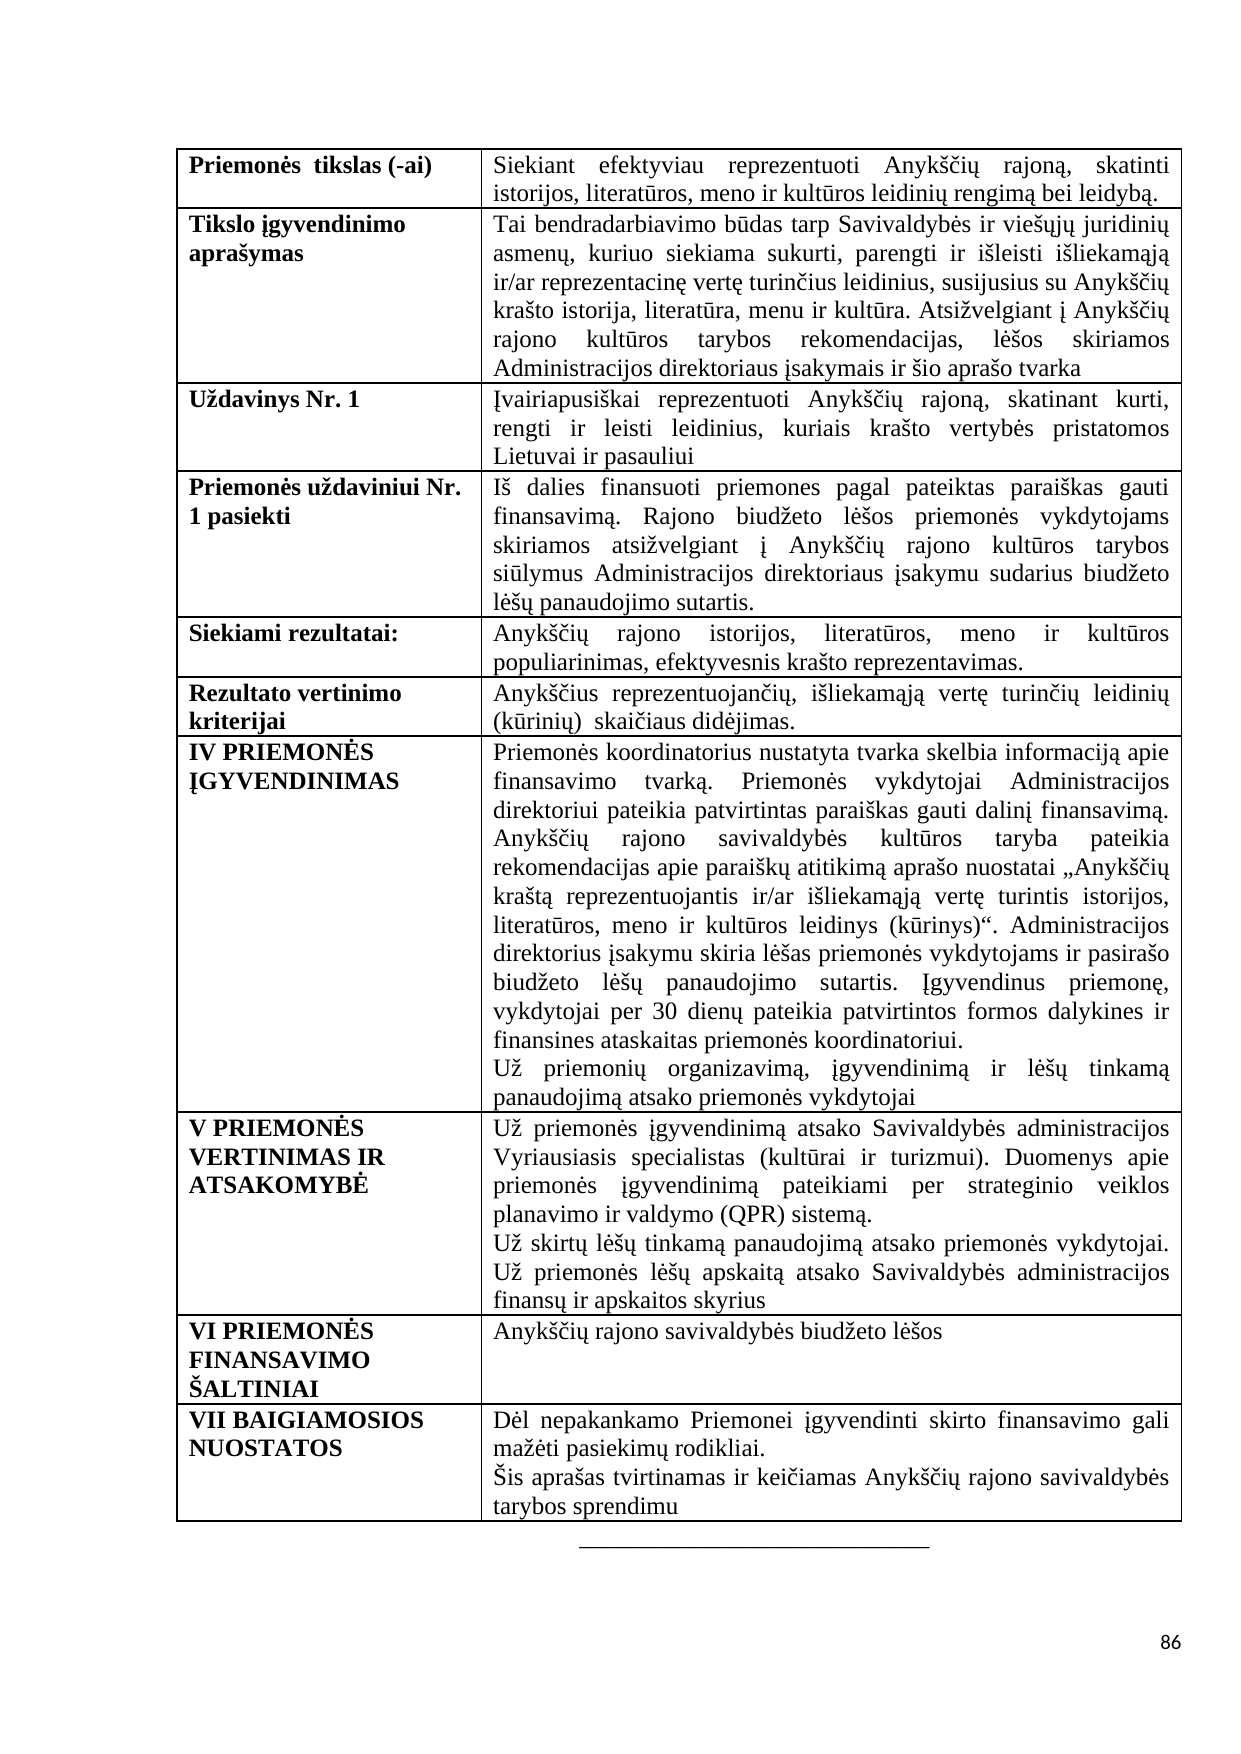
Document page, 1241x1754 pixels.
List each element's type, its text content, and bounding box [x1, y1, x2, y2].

table_cell Anykščių rajono istorijos, literatūros, meno ir kultūros populiarinimas, efektyvesnis krašto reprezentavimas. [482, 618, 1181, 676]
table_cell Uždavinys Nr. 1 [178, 384, 481, 470]
text ____________________________ [327, 1522, 1181, 1551]
table_cell IV PRIEMONĖS ĮGYVENDINIMAS [178, 737, 481, 1111]
table_cell VII BAIGIAMOSIOS NUOSTATOS [178, 1405, 481, 1520]
table_cell Tai bendradarbiavimo būdas tarp Savivaldybės ir viešųjų juridinių asmenų, kuriuo siekiama sukurti, parengti ir išleisti išliekamąją ir/ar reprezentacinę vertę turinčius leidinius, susijusius su Anykščių krašto istorija, literatūra, menu ir kultūra. Atsižvelgiant į Anykščių rajono kultūros tarybos rekomendacijas, lėšos skiriamos Administracijos direktoriaus įsakymais ir šio aprašo tvarka [482, 209, 1181, 382]
table_cell Už priemonės įgyvendinimą atsako Savivaldybės administracijos Vyriausiasis specialistas (kultūrai ir turizmui). Duomenys apie priemonės įgyvendinimą pateikiami per strateginio veiklos planavimo ir valdymo (QPR) sistemą. Už skirtų lėšų tinkamą panaudojimą atsako priemonės vykdytojai. Už priemonės lėšų apskaitą atsako Savivaldybės administracijos finansų ir apskaitos skyrius [482, 1113, 1181, 1314]
table_cell VI PRIEMONĖS FINANSAVIMO ŠALTINIAI [178, 1316, 481, 1403]
table_cell V PRIEMONĖS VERTINIMAS IR ATSAKOMYBĖ [178, 1113, 481, 1314]
table_cell Priemonės koordinatorius nustatyta tvarka skelbia informaciją apie finansavimo tvarką. Priemonės vykdytojai Administracijos direktoriui pateikia patvirtintas paraiškas gauti dalinį finansavimą. Anykščių rajono savivaldybės kultūros taryba pateikia rekomendacijas apie paraiškų atitikimą aprašo nuostatai „Anykščių kraštą reprezentuojantis ir/ar išliekamąją vertę turintis istorijos, literatūros, meno ir kultūros leidinys (kūrinys)“. Administracijos direktorius įsakymu skiria lėšas priemonės vykdytojams ir pasirašo biudžeto lėšų panaudojimo sutartis. Įgyvendinus priemonę, vykdytojai per 30 dienų pateikia patvirtintos formos dalykines ir finansines ataskaitas priemonės koordinatoriui. Už priemonių organizavimą, įgyvendinimą ir lėšų tinkamą panaudojimą atsako priemonės vykdytojai [482, 737, 1181, 1111]
table_cell Anykščius reprezentuojančių, išliekamąją vertę turinčių leidinių (kūrinių) skaičiaus didėjimas. [482, 678, 1181, 735]
table_cell Anykščių rajono savivaldybės biudžeto lėšos [482, 1316, 1181, 1403]
table_cell Siekiant efektyviau reprezentuoti Anykščių rajoną, skatinti istorijos, literatūros, meno ir kultūros leidinių rengimą bei leidybą. [482, 150, 1181, 207]
table_cell Iš dalies finansuoti priemones pagal pateiktas paraiškas gauti finansavimą. Rajono biudžeto lėšos priemonės vykdytojams skiriamos atsižvelgiant į Anykščių rajono kultūros tarybos siūlymus Administracijos direktoriaus įsakymu sudarius biudžeto lėšų panaudojimo sutartis. [482, 472, 1181, 616]
table_cell Tikslo įgyvendinimo aprašymas [178, 209, 481, 382]
table_cell Rezultato vertinimo kriterijai [178, 678, 481, 735]
table_cell Priemonės tikslas (-ai) [178, 150, 481, 207]
table_cell Dėl nepakankamo Priemonei įgyvendinti skirto finansavimo gali mažėti pasiekimų rodikliai. Šis aprašas tvirtinamas ir keičiamas Anykščių rajono savivaldybės tarybos sprendimu [482, 1405, 1181, 1520]
table_cell Siekiami rezultatai: [178, 618, 481, 676]
table_cell Priemonės uždaviniui Nr. 1 pasiekti [178, 472, 481, 616]
table_cell Įvairiapusiškai reprezentuoti Anykščių rajoną, skatinant kurti, rengti ir leisti leidinius, kuriais krašto vertybės pristatomos Lietuvai ir pasauliui [482, 384, 1181, 470]
